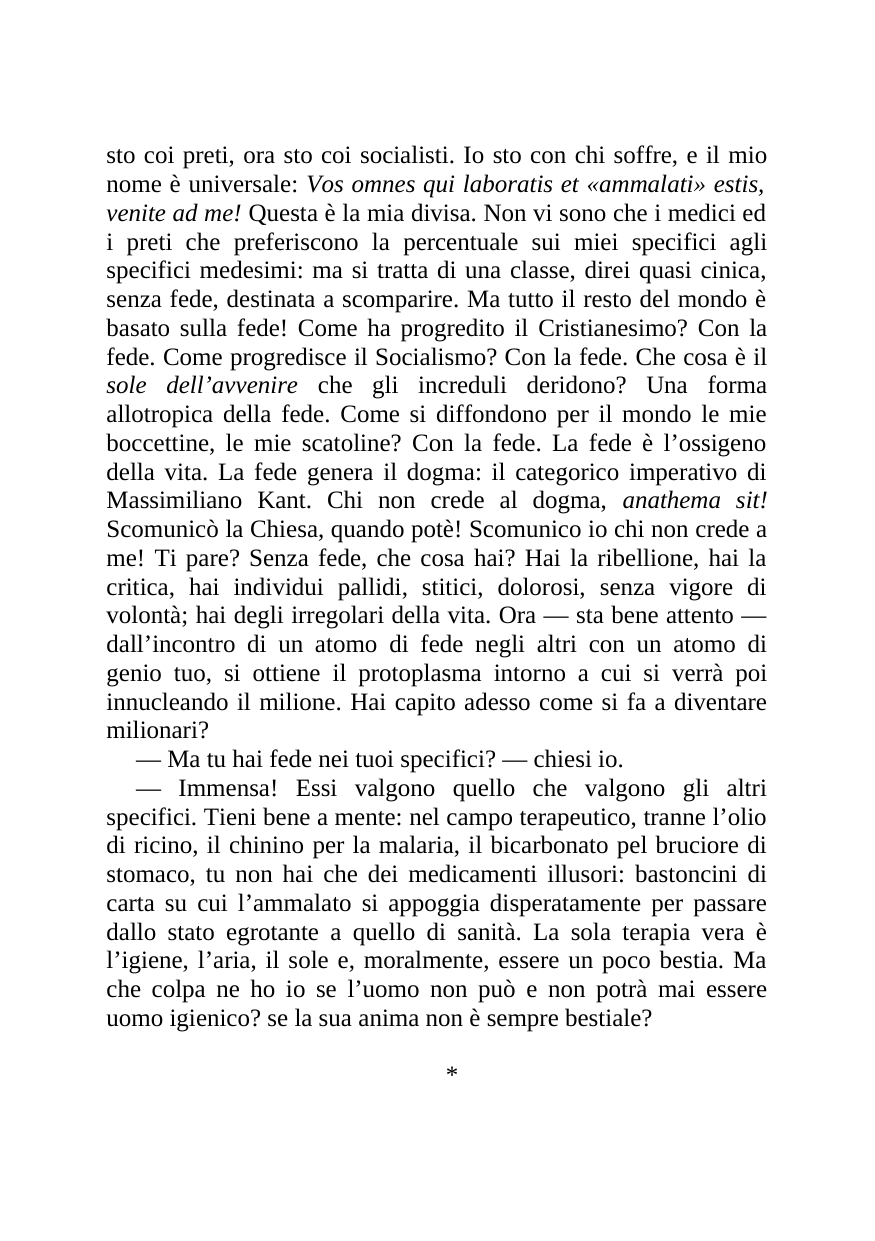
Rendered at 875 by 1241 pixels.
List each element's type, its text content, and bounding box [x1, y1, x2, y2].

text — Immensa! Essi valgono quello che valgono gli altri specifici. Tieni bene a mente: nel campo terapeutico, tranne l’olio di ricino, il chinino per la malaria, il bicarbonato pel bruciore di stomaco, tu non hai che dei medicamenti illusori: bastoncini di carta su cui l’ammalato si appoggia disperatamente per passare dallo stato egrotante a quello di sanità. La sola terapia vera è l’igiene, l’aria, il sole e, moralmente, essere un poco bestia. Ma che colpa ne ho io se l’uomo non può e non potrà mai essere uomo igienico? se la sua anima non è sempre bestiale? [106, 773, 768, 1032]
text — Ma tu hai fede nei tuoi specifici? — chiesi io. [106, 744, 768, 773]
text sto coi preti, ora sto coi socialisti. Io sto con chi soffre, e il mio nome è universale: Vos omnes qui laboratis et «ammalati» estis, venite ad me! Questa è la mia divisa. Non vi sono che i medici ed i preti che preferiscono la percentuale sui miei specifici agli specifici medesimi: ma si tratta di una classe, direi quasi cinica, senza fede, destinata a scomparire. Ma tutto il resto del mondo è basato sulla fede! Come ha progredito il Cristianesimo? Con la fede. Come progredisce il Socialismo? Con la fede. Che cosa è il sole dell’avvenire che gli increduli deridono? Una forma allotropica della fede. Come si diffondono per il mondo le mie boccettine, le mie scatoline? Con la fede. La fede è l’ossigeno della vita. La fede genera il dogma: il categorico imperativo di Massimiliano Kant. Chi non crede al dogma, anathema sit! Scomunicò la Chiesa, quando potè! Scomunico io chi non crede a me! Ti pare? Senza fede, che cosa hai? Hai la ribellione, hai la critica, hai individui pallidi, stitici, dolorosi, senza vigore di volontà; hai degli irregolari della vita. Ora — sta bene attento — dall’incontro di un atomo di fede negli altri con un atomo di genio tuo, si ottiene il protoplasma intorno a cui si verrà poi innucleando il milione. Hai capito adesso come si fa a diventare milionari? [106, 140, 768, 744]
text * [106, 1060, 768, 1089]
